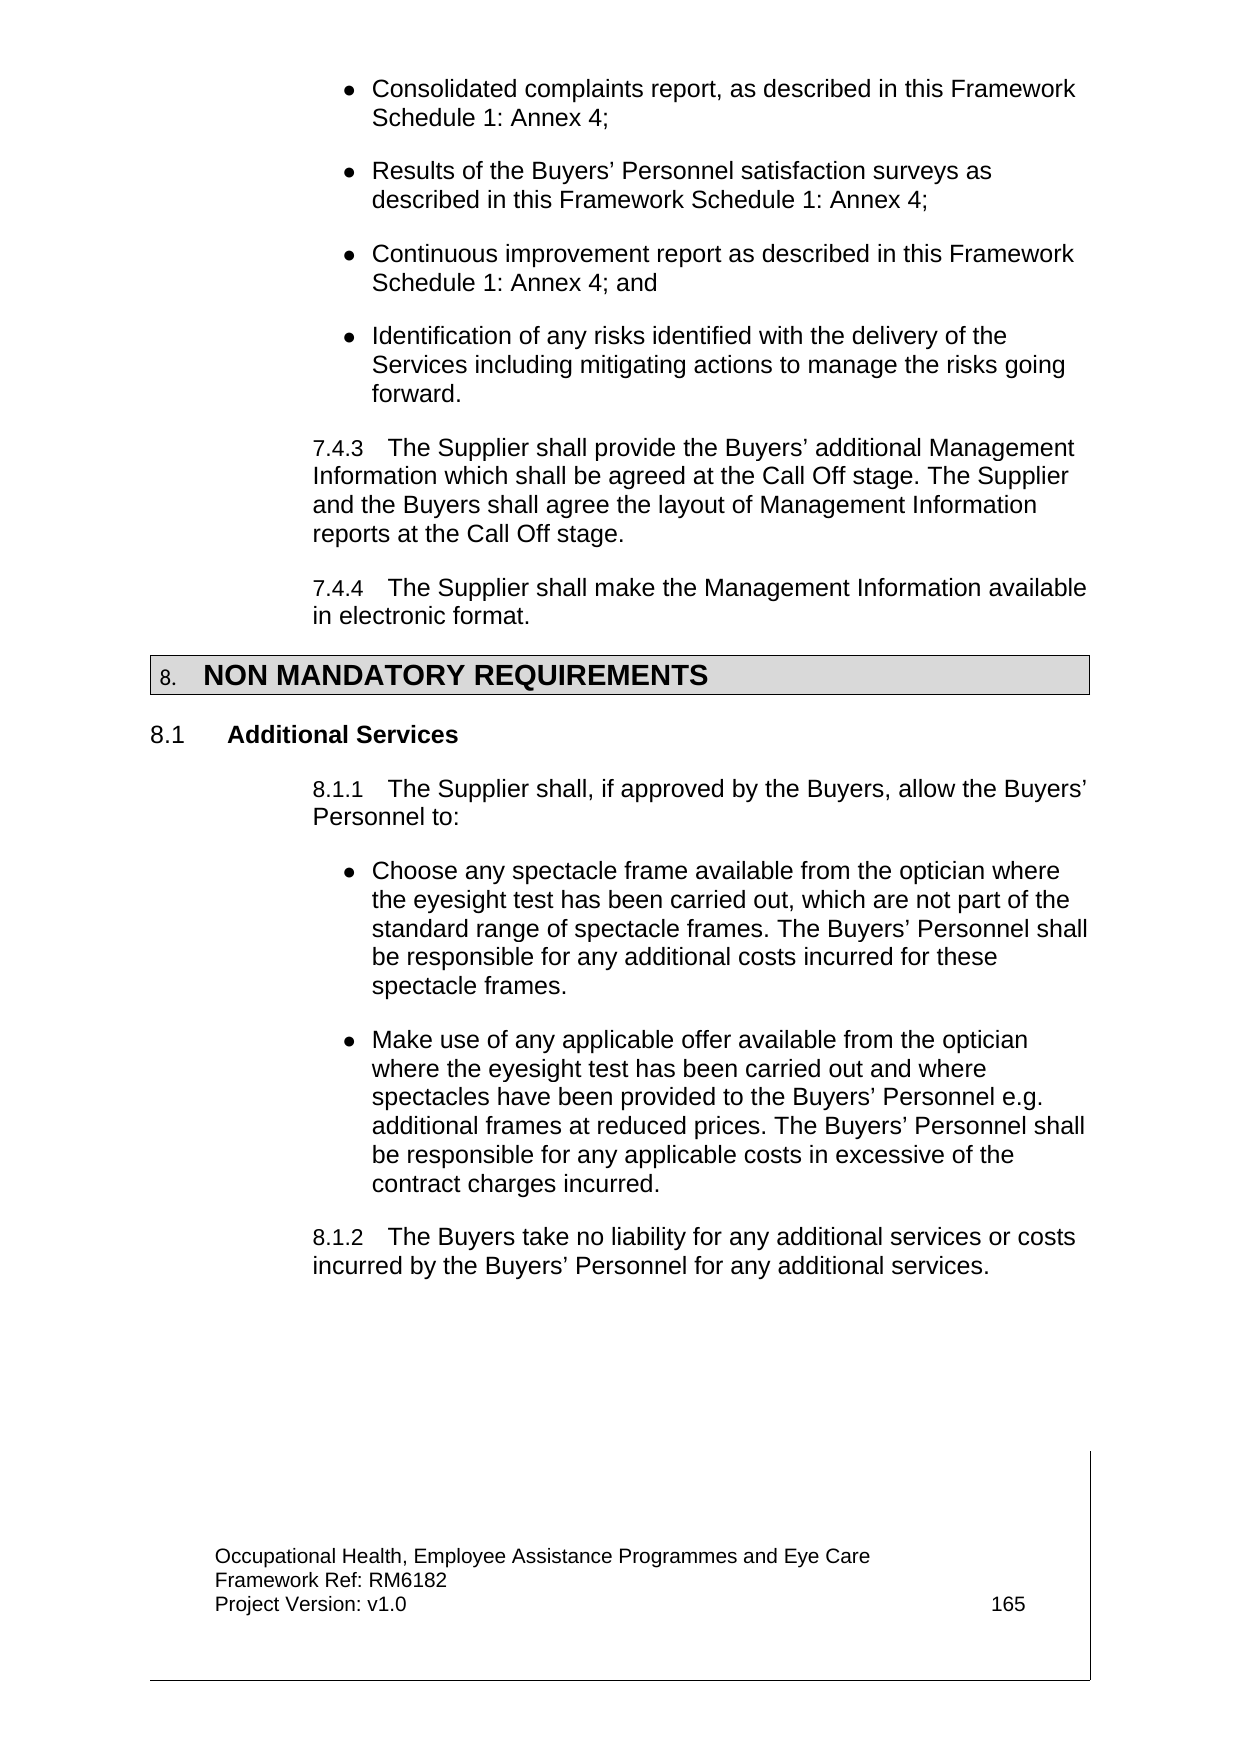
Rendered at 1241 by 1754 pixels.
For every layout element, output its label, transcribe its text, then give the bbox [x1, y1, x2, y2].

list The Buyers take no liability for any additional services or costs incurred by the Buyers’ Personnel for any additional services. [312, 1222, 1090, 1280]
list Identification of any risks identified with the delivery of the Services including mitigating actions to manage the risks going forward. [342, 321, 1090, 407]
list The Supplier shall make the Management Information available in electronic format. [312, 572, 1090, 630]
list Consolidated complaints report, as described in this Framework Schedule 1: Annex 4; [342, 74, 1090, 131]
list NON MANDATORY REQUIREMENTS [151, 656, 1089, 694]
list The Supplier shall provide the Buyers’ additional Management Information which shall be agreed at the Call Off stage. The Supplier and the Buyers shall agree the layout of Management Information reports at the Call Off stage. [312, 432, 1090, 547]
list Additional Services [150, 720, 1090, 748]
list Results of the Buyers’ Personnel satisfaction surveys as described in this Framework Schedule 1: Annex 4; [342, 156, 1090, 214]
list Make use of any applicable offer available from the optician where the eyesight test has been carried out and where spectacles have been provided to the Buyers’ Personnel e.g. additional frames at reduced prices. The Buyers’ Personnel shall be responsible for any applicable costs in excessive of the contract charges incurred. [342, 1025, 1090, 1197]
list The Supplier shall, if approved by the Buyers, allow the Buyers’ Personnel to: [312, 773, 1090, 831]
list Continuous improvement report as described in this Framework Schedule 1: Annex 4; and [342, 239, 1090, 296]
list Choose any spectacle frame available from the optician where the eyesight test has been carried out, which are not part of the standard range of spectacle frames. The Buyers’ Personnel shall be responsible for any additional costs incurred for these spectacle frames. [342, 856, 1090, 1000]
